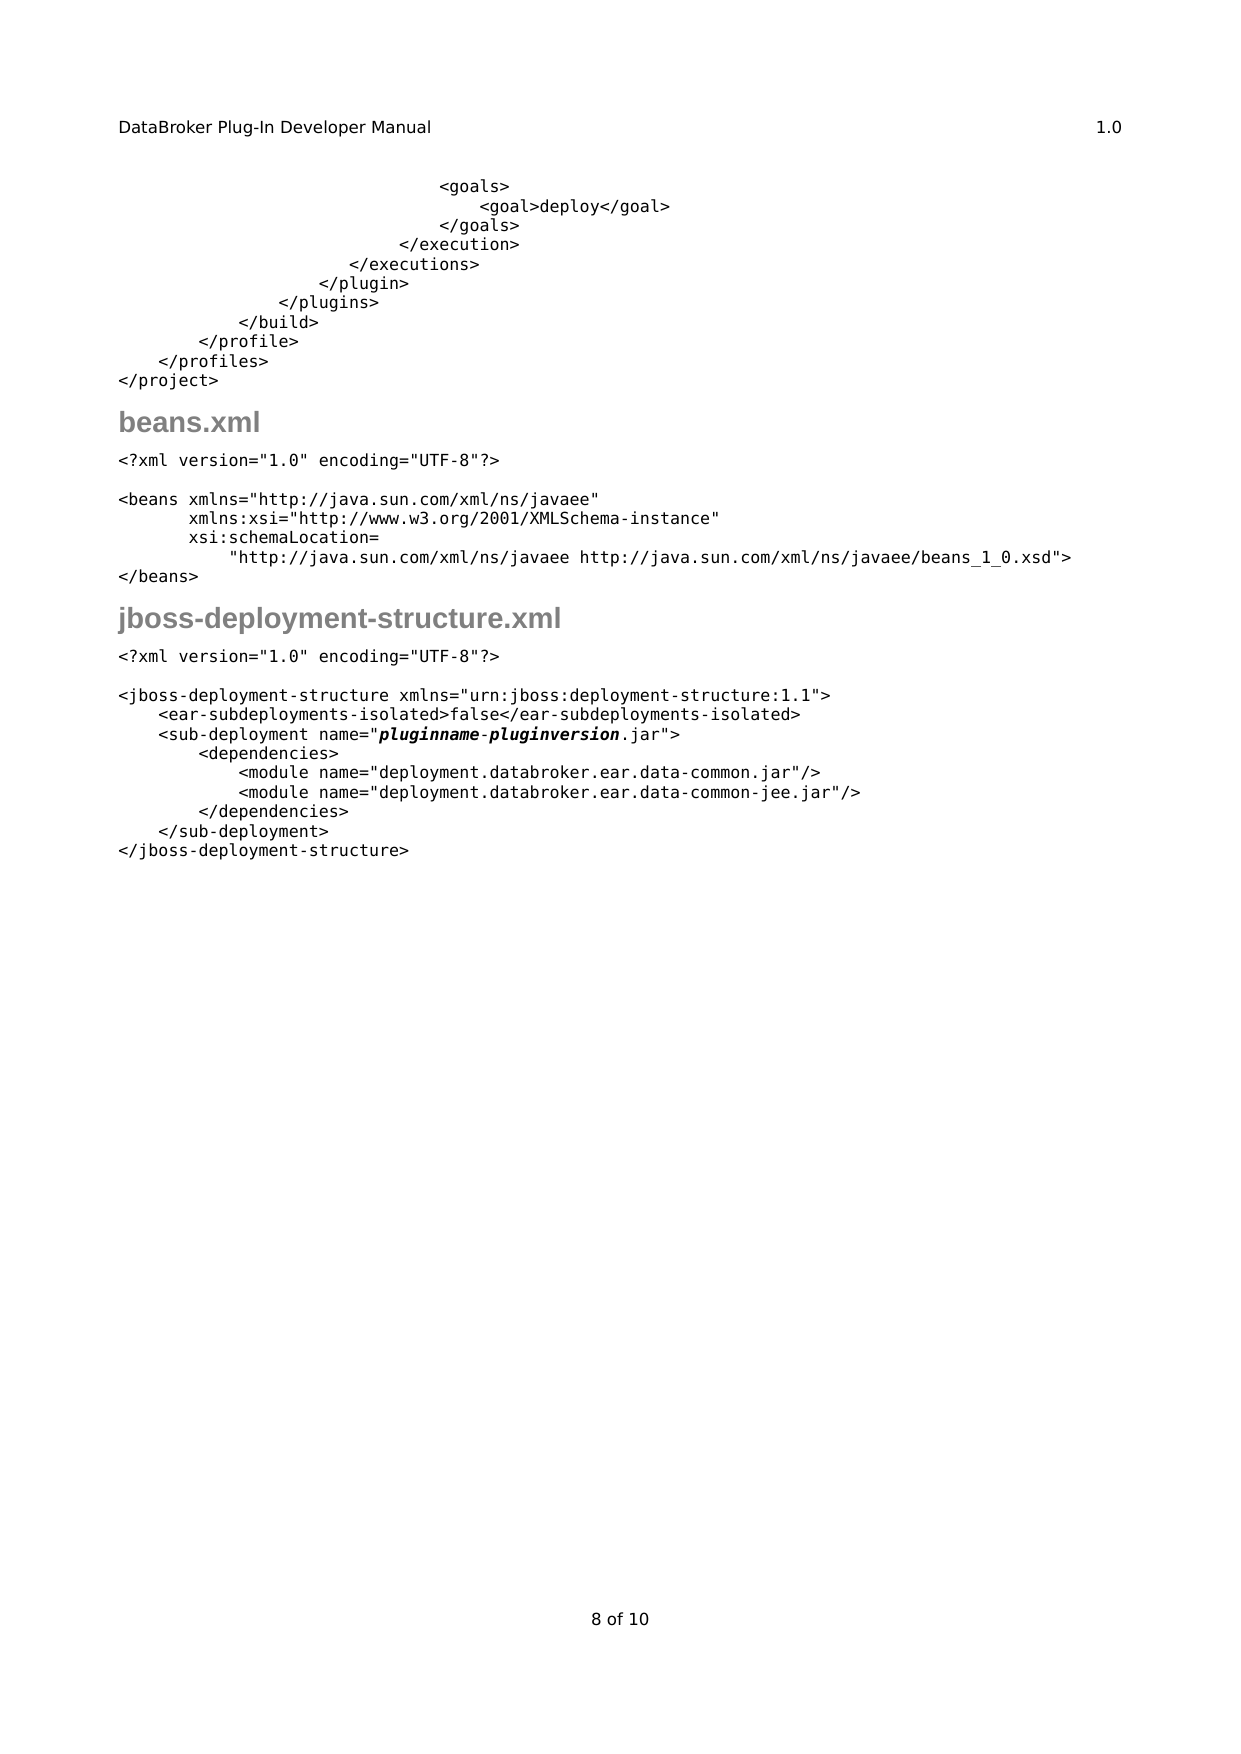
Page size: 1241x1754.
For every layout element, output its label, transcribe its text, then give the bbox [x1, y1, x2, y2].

subtitle beans.xml [118, 405, 1122, 438]
text <goals> <goal>deploy</goal> </goals> </execution> </executions> </plugin> </plugins> </build> </profile> </profiles> </project> [118, 177, 1122, 390]
text <?xml version="1.0" encoding="UTF-8"?> <jboss-deployment-structure xmlns="urn:jboss:deployment-structure:1.1"> <ear-subdeployments-isolated>false</ear-subdeployments-isolated> <sub-deployment name="pluginname-pluginversion.jar"> <dependencies> <module name="deployment.databroker.ear.data-common.jar"/> <module name="deployment.databroker.ear.data-common-jee.jar"/> </dependencies> </sub-deployment> </jboss-deployment-structure> [118, 647, 1122, 860]
subtitle jboss-deployment-structure.xml [118, 601, 1122, 634]
text <?xml version="1.0" encoding="UTF-8"?> <beans xmlns="http://java.sun.com/xml/ns/javaee" xmlns:xsi="http://www.w3.org/2001/XMLSchema-instance" xsi:schemaLocation= "http://java.sun.com/xml/ns/javaee http://java.sun.com/xml/ns/javaee/beans_1_0.xsd"> </beans> [118, 451, 1122, 586]
